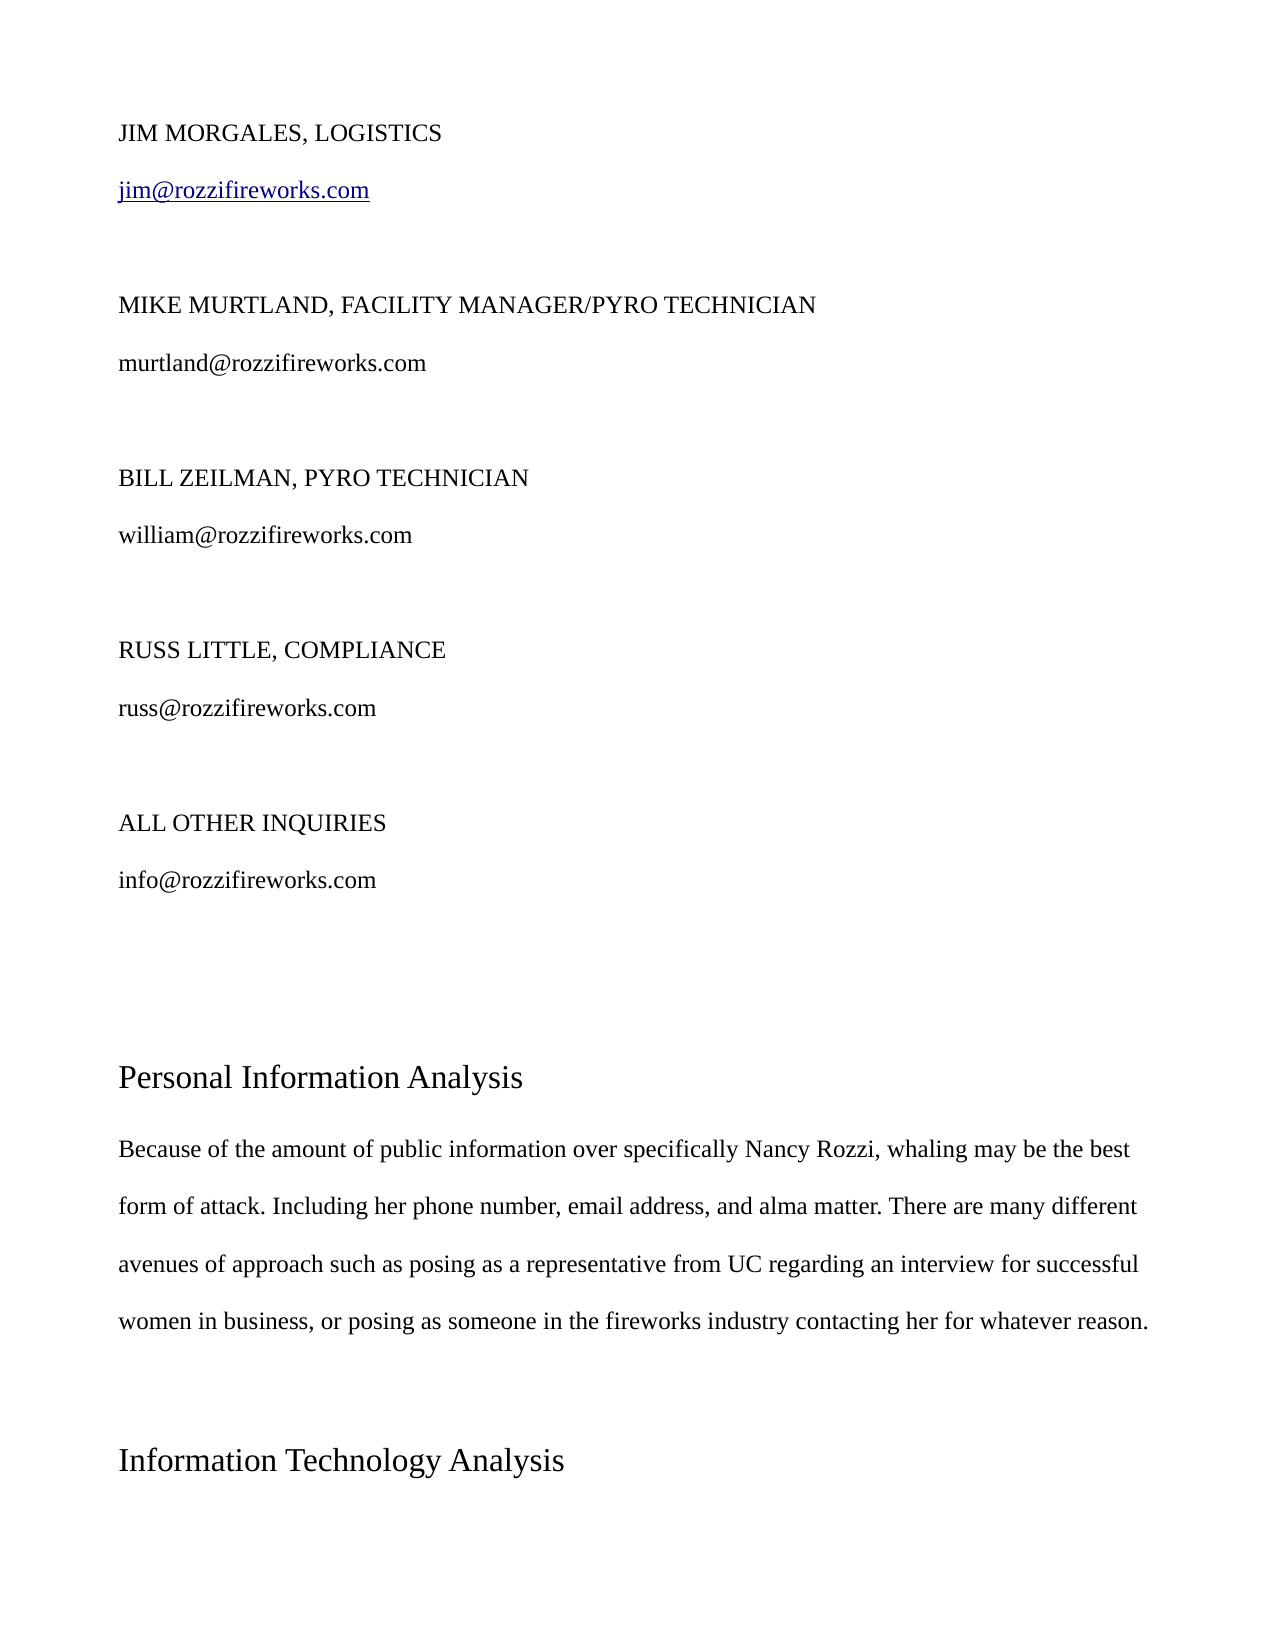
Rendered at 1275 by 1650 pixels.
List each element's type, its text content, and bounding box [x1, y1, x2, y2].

text JIM MORGALES, LOGISTICS [118, 118, 1157, 147]
text Because of the amount of public information over specifically Nancy Rozzi, whaling may be the best form of attack. Including her phone number, email address, and alma matter. There are many different avenues of approach such as posing as a representative from UC regarding an interview for successful women in business, or posing as someone in the fireworks industry contacting her for whatever reason. [118, 1134, 1157, 1335]
text russ@rozzifireworks.com [118, 693, 1157, 722]
text RUSS LITTLE, COMPLIANCE [118, 636, 1157, 664]
text murtland@rozzifireworks.com [118, 348, 1157, 377]
text william@rozzifireworks.com [118, 521, 1157, 549]
text MIKE MURTLAND, FACILITY MANAGER/PYRO TECHNICIAN [118, 291, 1157, 319]
text info@rozzifireworks.com [118, 866, 1157, 894]
text BILL ZEILMAN, PYRO TECHNICIAN [118, 463, 1157, 492]
text jim@rozzifireworks.com [118, 176, 1157, 204]
text Information Technology Analysis [118, 1441, 1157, 1479]
text ALL OTHER INQUIRIES [118, 808, 1157, 837]
text Personal Information Analysis [118, 1057, 1157, 1096]
